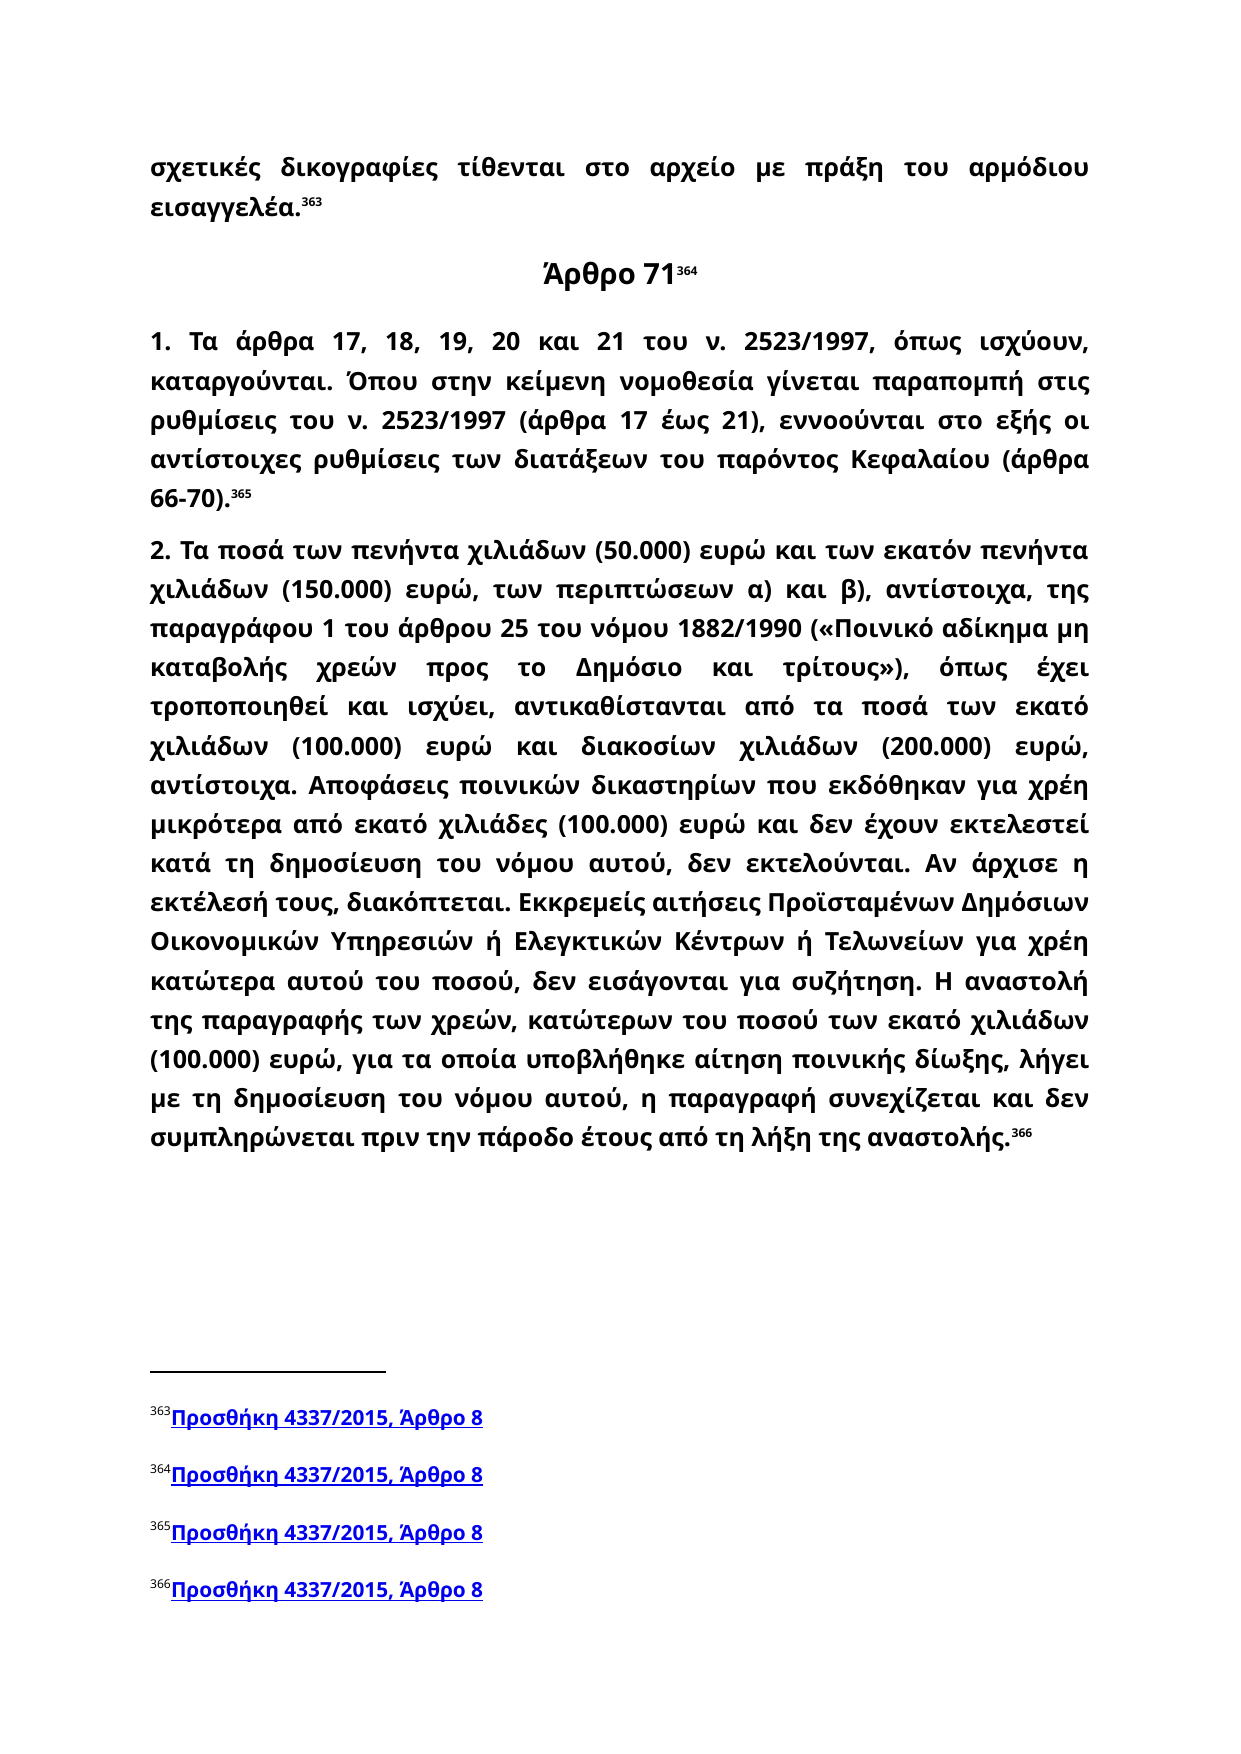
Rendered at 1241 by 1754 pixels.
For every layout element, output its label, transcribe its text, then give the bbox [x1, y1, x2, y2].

text 2. Τα ποσά των πενήντα χιλιάδων (50.000) ευρώ και των εκατόν πενήντα χιλιάδων (150.000) ευρώ, των περιπτώσεων α) και β), αντίστοιχα, της παραγράφου 1 του άρθρου 25 του νόμου 1882/1990 («Ποινικό αδίκημα μη καταβολής χρεών προς το Δημόσιο και τρίτους»), όπως έχει τροποποιηθεί και ισχύει, αντικαθίστανται από τα ποσά των εκατό χιλιάδων (100.000) ευρώ και διακοσίων χιλιάδων (200.000) ευρώ, αντίστοιχα. Αποφάσεις ποινικών δικαστηρίων που εκδόθηκαν για χρέη μικρότερα από εκατό χιλιάδες (100.000) ευρώ και δεν έχουν εκτελεστεί κατά τη δημοσίευση του νόμου αυτού, δεν εκτελούνται. Αν άρχισε η εκτέλεσή τους, διακόπτεται. Εκκρεμείς αιτήσεις Προϊσταμένων Δημόσιων Οικονομικών Υπηρεσιών ή Ελεγκτικών Κέντρων ή Τελωνείων για χρέη κατώτερα αυτού του ποσού, δεν εισάγονται για συζήτηση. Η αναστολή της παραγραφής των χρεών, κατώτερων του ποσού των εκατό χιλιάδων (100.000) ευρώ, για τα οποία υποβλήθηκε αίτηση ποινικής δίωξης, λήγει με τη δημοσίευση του νόμου αυτού, η παραγραφή συνεχίζεται και δεν συμπληρώνεται πριν την πάροδο έτους από τη λήξη της αναστολής. [150, 532, 1090, 1154]
text Προσθήκη 4337/2015, Άρθρο 8 [150, 1518, 1090, 1546]
subtitle Άρθρο 71 [150, 253, 1090, 293]
text Προσθήκη 4337/2015, Άρθρο 8 [150, 1403, 1090, 1431]
text Προσθήκη 4337/2015, Άρθρο 8 [150, 1576, 1090, 1604]
text 1. Τα άρθρα 17, 18, 19, 20 και 21 του ν. 2523/1997, όπως ισχύουν, καταργούνται. Όπου στην κείμενη νομοθεσία γίνεται παραπομπή στις ρυθμίσεις του ν. 2523/1997 (άρθρα 17 έως 21), εννοούνται στο εξής οι αντίστοιχες ρυθμίσεις των διατάξεων του παρόντος Κεφαλαίου (άρθρα 66-70). [150, 324, 1090, 515]
text Προσθήκη 4337/2015, Άρθρο 8 [150, 1460, 1090, 1489]
text σχετικές δικογραφίες τίθενται στο αρχείο με πράξη του αρμόδιου εισαγγελέα. [150, 150, 1090, 223]
